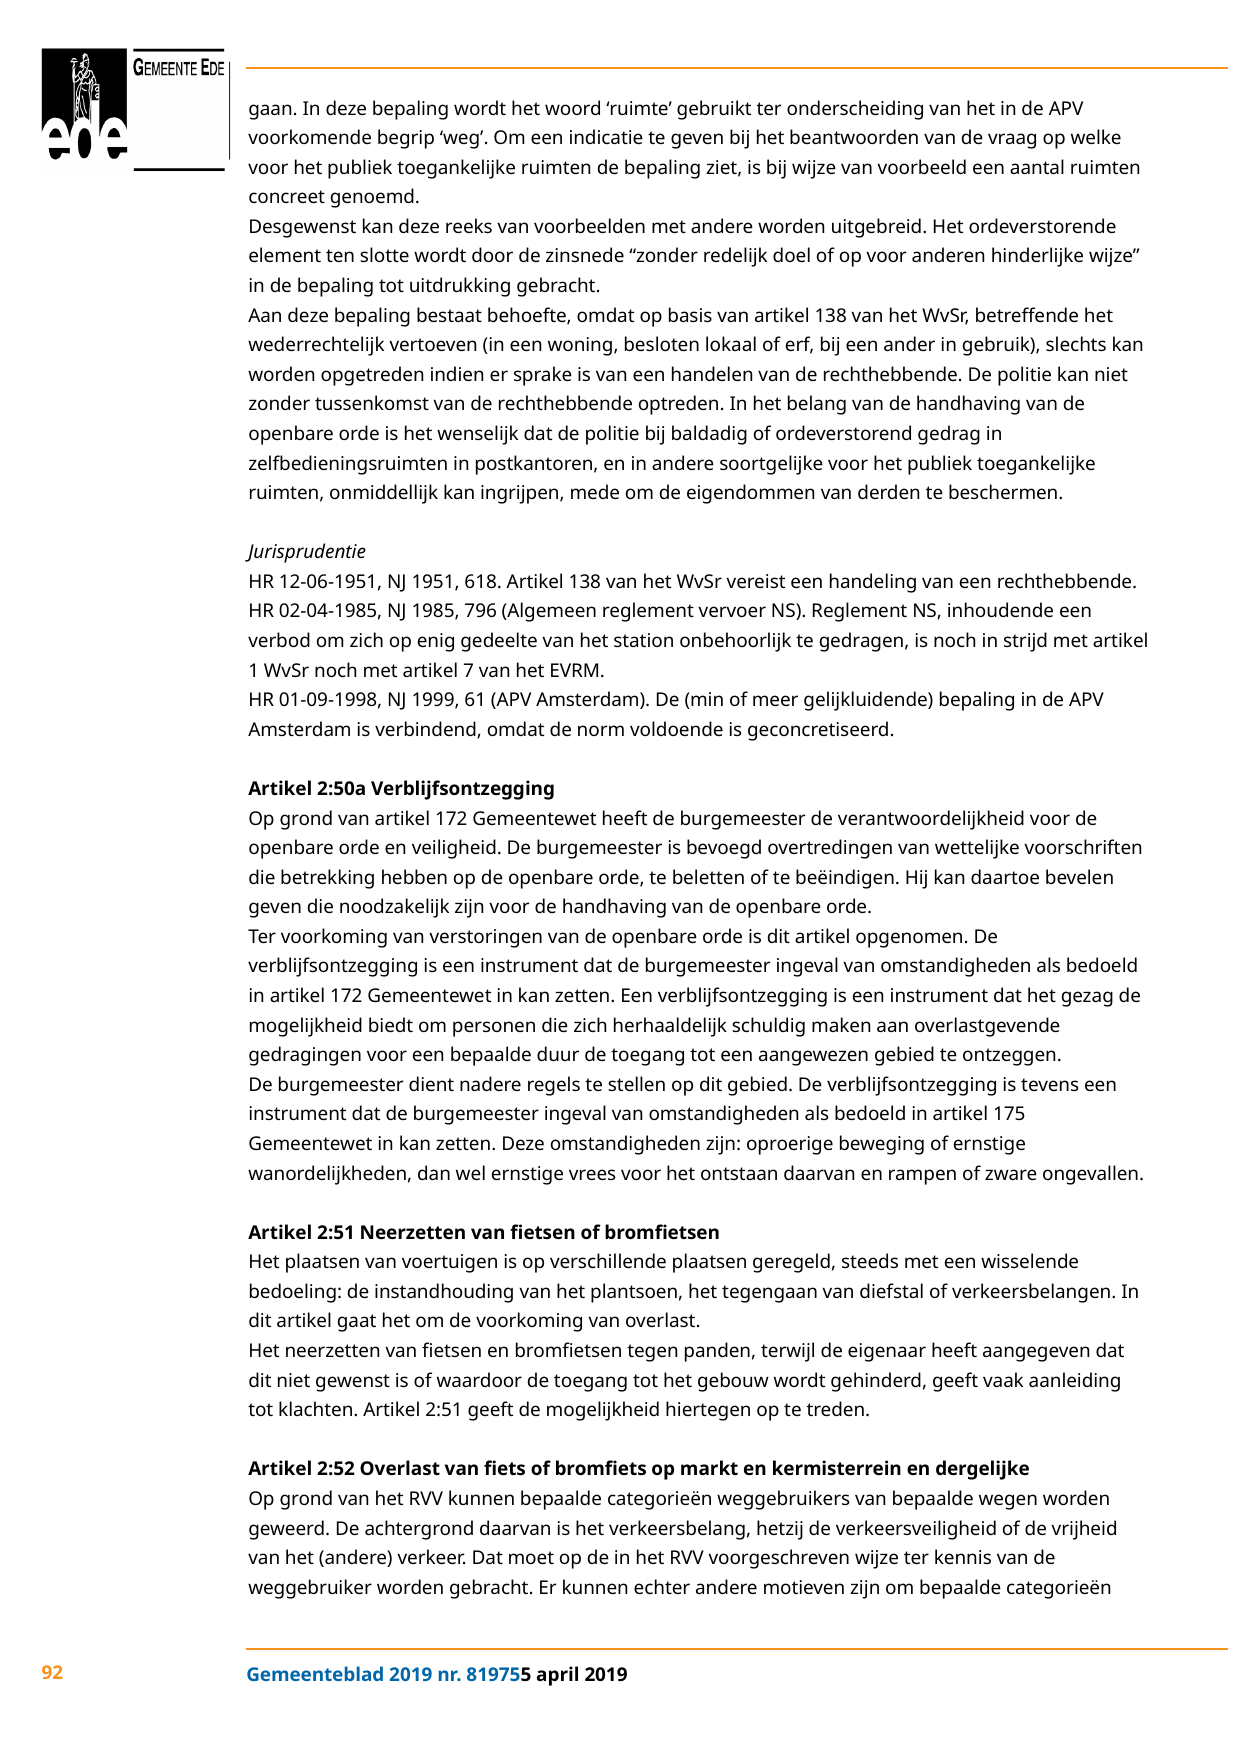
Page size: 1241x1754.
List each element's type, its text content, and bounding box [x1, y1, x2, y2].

text Jurisprudentie [248, 538, 1152, 564]
picture [41, 47, 231, 172]
text Aan deze bepaling bestaat behoefte, omdat op basis van artikel 138 van het WvSr, betreffende het wederrechtelijk vertoeven (in een woning, besloten lokaal of erf, bij een ander in gebruik), slechts kan worden opgetreden indien er sprake is van een handelen van de rechthebbende. De politie kan niet zonder tussenkomst van de rechthebbende optreden. In het belang van de handhaving van de openbare orde is het wenselijk dat de politie bij baldadig of ordeverstorend gedrag in zelfbedieningsruimten in postkantoren, en in andere soortgelijke voor het publiek toegankelijke ruimten, onmiddellijk kan ingrijpen, mede om de eigendommen van derden te beschermen. [248, 302, 1152, 505]
text Het neerzetten van fietsen en bromfietsen tegen panden, terwijl de eigenaar heeft aangegeven dat dit niet gewenst is of waardoor de toegang tot het gebouw wordt gehinderd, geeft vaak aanleiding tot klachten. Artikel 2:51 geeft de mogelijkheid hiertegen op te treden. [248, 1337, 1152, 1422]
text Artikel 2:51 Neerzetten van fietsen of bromfietsen [248, 1219, 1152, 1245]
text Ter voorkoming van verstoringen van de openbare orde is dit artikel opgenomen. De verblijfsontzegging is een instrument dat de burgemeester ingeval van omstandigheden als bedoeld in artikel 172 Gemeentewet in kan zetten. Een verblijfsontzegging is een instrument dat het gezag de mogelijkheid biedt om personen die zich herhaaldelijk schuldig maken aan overlastgevende gedragingen voor een bepaalde duur de toegang tot een aangewezen gebied te ontzeggen. [248, 923, 1152, 1067]
text Op grond van artikel 172 Gemeentewet heeft de burgemeester de verantwoordelijkheid voor de openbare orde en veiligheid. De burgemeester is bevoegd overtredingen van wettelijke voorschriften die betrekking hebben op de openbare orde, te beletten of te beëindigen. Hij kan daartoe bevelen geven die noodzakelijk zijn voor de handhaving van de openbare orde. [248, 805, 1152, 919]
text Op grond van het RVV kunnen bepaalde categorieën weggebruikers van bepaalde wegen worden geweerd. De achtergrond daarvan is het verkeersbelang, hetzij de verkeersveiligheid of de vrijheid van het (andere) verkeer. Dat moet op de in het RVV voorgeschreven wijze ter kennis van de weggebruiker worden gebracht. Er kunnen echter andere motieven zijn om bepaalde categorieën [248, 1485, 1152, 1600]
text HR 12-06-1951, NJ 1951, 618. Artikel 138 van het WvSr vereist een handeling van een rechthebbende. [248, 568, 1152, 594]
text Desgewenst kan deze reeks van voorbeelden met andere worden uitgebreid. Het ordeverstorende element ten slotte wordt door de zinsnede “zonder redelijk doel of op voor anderen hinderlijke wijze” in de bepaling tot uitdrukking gebracht. [248, 213, 1152, 298]
text Artikel 2:50a Verblijfsontzegging [248, 775, 1152, 801]
text Artikel 2:52 Overlast van fiets of bromfiets op markt en kermisterrein en dergelijke [248, 1456, 1152, 1481]
text gaan. In deze bepaling wordt het woord ‘ruimte’ gebruikt ter onderscheiding van het in de APV voorkomende begrip ‘weg’. Om een indicatie te geven bij het beantwoorden van de vraag op welke voor het publiek toegankelijke ruimten de bepaling ziet, is bij wijze van voorbeeld een aantal ruimten concreet genoemd. [248, 95, 1152, 209]
text Het plaatsen van voertuigen is op verschillende plaatsen geregeld, steeds met een wisselende bedoeling: de instandhouding van het plantsoen, het tegengaan van diefstal of verkeersbelangen. In dit artikel gaat het om de voorkoming van overlast. [248, 1248, 1152, 1333]
text De burgemeester dient nadere regels te stellen op dit gebied. De verblijfsontzegging is tevens een instrument dat de burgemeester ingeval van omstandigheden als bedoeld in artikel 175 Gemeentewet in kan zetten. Deze omstandigheden zijn: oproerige beweging of ernstige wanordelijkheden, dan wel ernstige vrees voor het ontstaan daarvan en rampen of zware ongevallen. [248, 1071, 1152, 1186]
text HR 01-09-1998, NJ 1999, 61 (APV Amsterdam). De (min of meer gelijkluidende) bepaling in de APV Amsterdam is verbindend, omdat de norm voldoende is geconcretiseerd. [248, 686, 1152, 742]
text HR 02-04-1985, NJ 1985, 796 (Algemeen reglement vervoer NS). Reglement NS, inhoudende een verbod om zich op enig gedeelte van het station onbehoorlijk te gedragen, is noch in strijd met artikel 1 WvSr noch met artikel 7 van het EVRM. [248, 598, 1152, 683]
